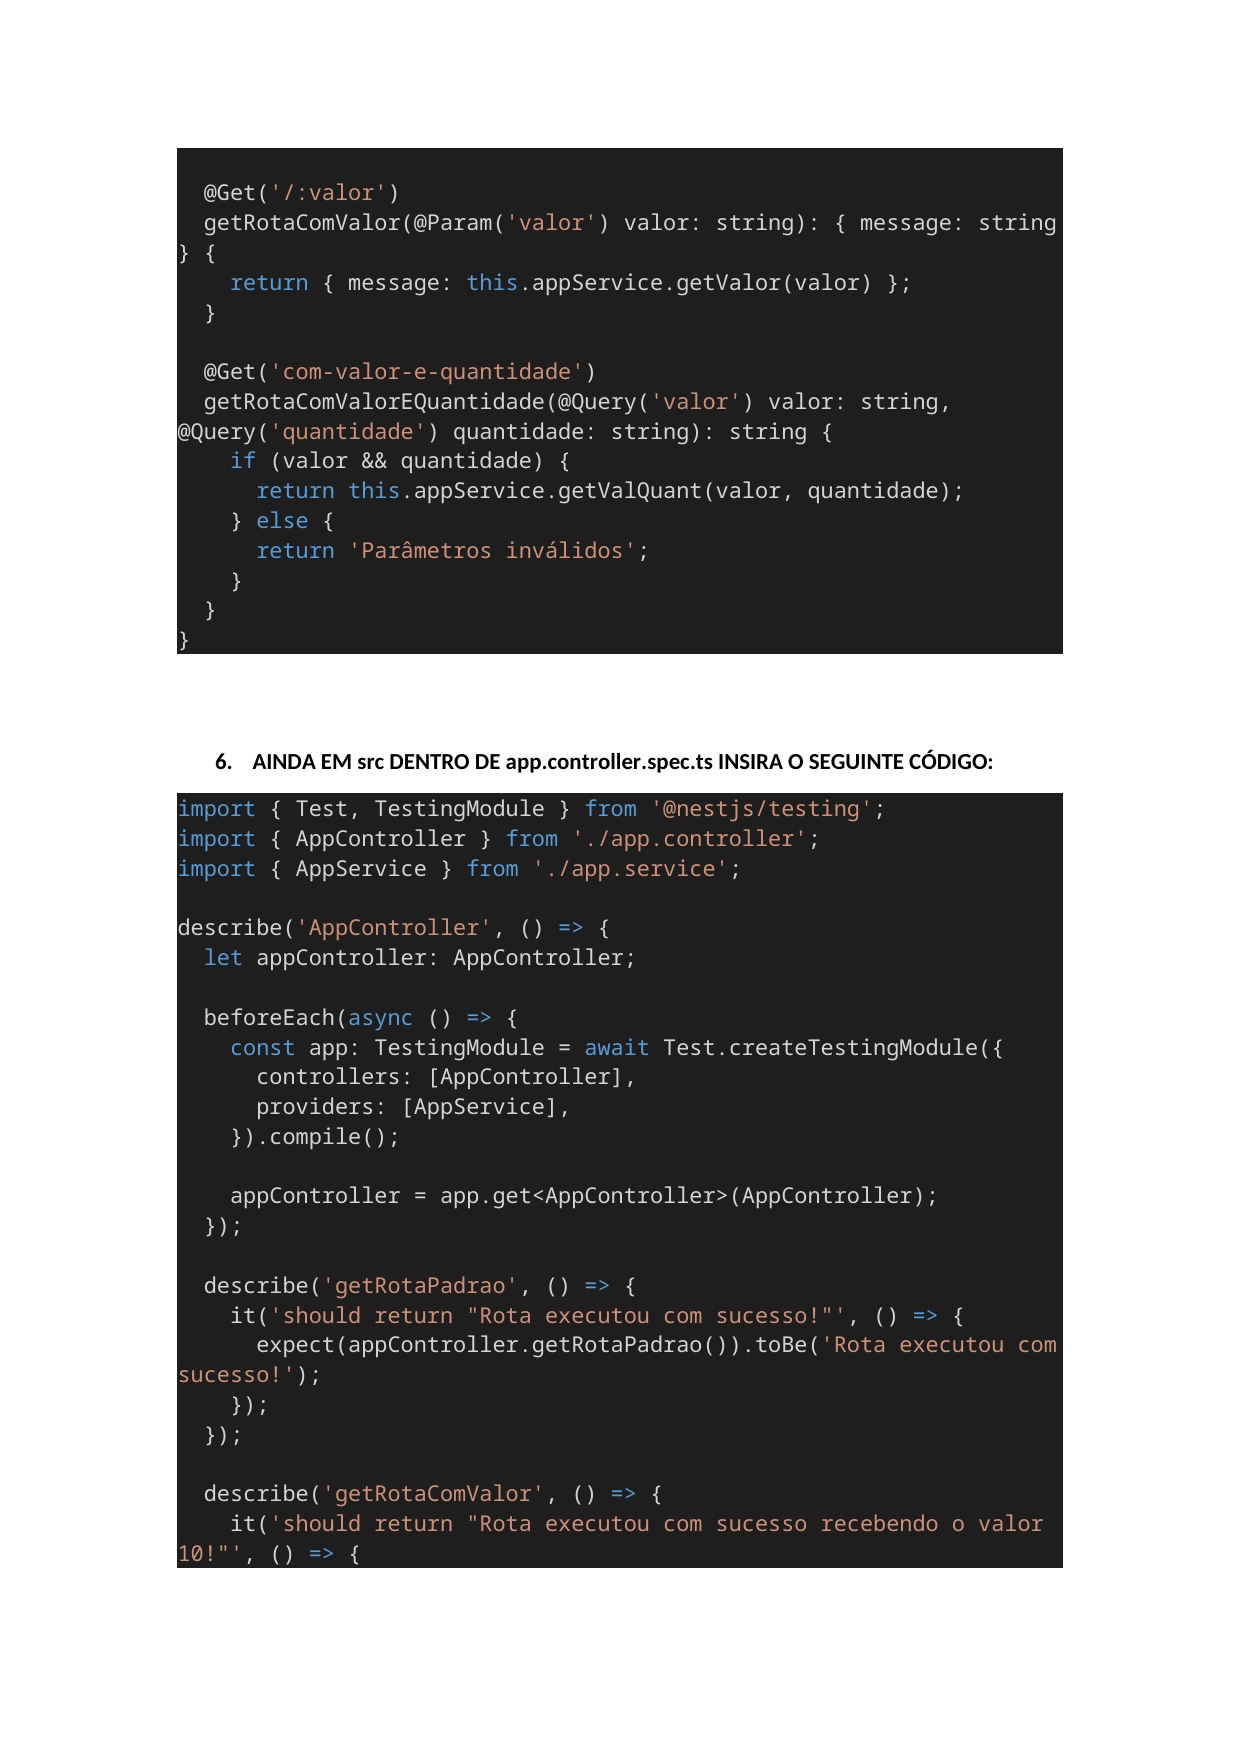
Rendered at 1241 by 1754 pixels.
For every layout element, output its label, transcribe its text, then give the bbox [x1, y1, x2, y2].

text }).compile(); [177, 1121, 1063, 1151]
text return { message: this.appService.getValor(valor) }; [177, 267, 1063, 297]
text describe('getRotaComValor', () => { [177, 1478, 1063, 1508]
text controllers: [AppController], [177, 1061, 1063, 1091]
text } [177, 624, 1063, 654]
text @Get('/:valor') [177, 177, 1063, 207]
text }); [177, 1389, 1063, 1419]
text describe('getRotaPadrao', () => { [177, 1270, 1063, 1299]
text let appController: AppController; [177, 942, 1063, 972]
text appController = app.get<AppController>(AppController); [177, 1180, 1063, 1210]
text beforeEach(async () => { [177, 1002, 1063, 1031]
text providers: [AppService], [177, 1091, 1063, 1121]
text expect(appController.getRotaPadrao()).toBe('Rota executou com sucesso!'); [177, 1329, 1063, 1389]
text return 'Parâmetros inválidos'; [177, 535, 1063, 565]
text } [177, 297, 1063, 326]
text getRotaComValor(@Param('valor') valor: string): { message: string } { [177, 207, 1063, 267]
text it('should return "Rota executou com sucesso recebendo o valor 10!"', () => { [177, 1508, 1063, 1568]
text return this.appService.getValQuant(valor, quantidade); [177, 475, 1063, 505]
text }); [177, 1210, 1063, 1240]
text if (valor && quantidade) { [177, 446, 1063, 475]
text describe('AppController', () => { [177, 912, 1063, 942]
text } [177, 565, 1063, 594]
text import { AppController } from './app.controller'; [177, 823, 1063, 853]
text import { AppService } from './app.service'; [177, 853, 1063, 882]
text @Get('com-valor-e-quantidade') [177, 356, 1063, 386]
text }); [177, 1419, 1063, 1448]
list AINDA EM src DENTRO DE app.controller.spec.ts INSIRA O SEGUINTE CÓDIGO: [215, 747, 1063, 775]
text it('should return "Rota executou com sucesso!"', () => { [177, 1299, 1063, 1329]
text import { Test, TestingModule } from '@nestjs/testing'; [177, 793, 1063, 823]
text } else { [177, 505, 1063, 535]
text } [177, 594, 1063, 624]
text getRotaComValorEQuantidade(@Query('valor') valor: string, @Query('quantidade') quantidade: string): string { [177, 386, 1063, 446]
text const app: TestingModule = await Test.createTestingModule({ [177, 1031, 1063, 1061]
